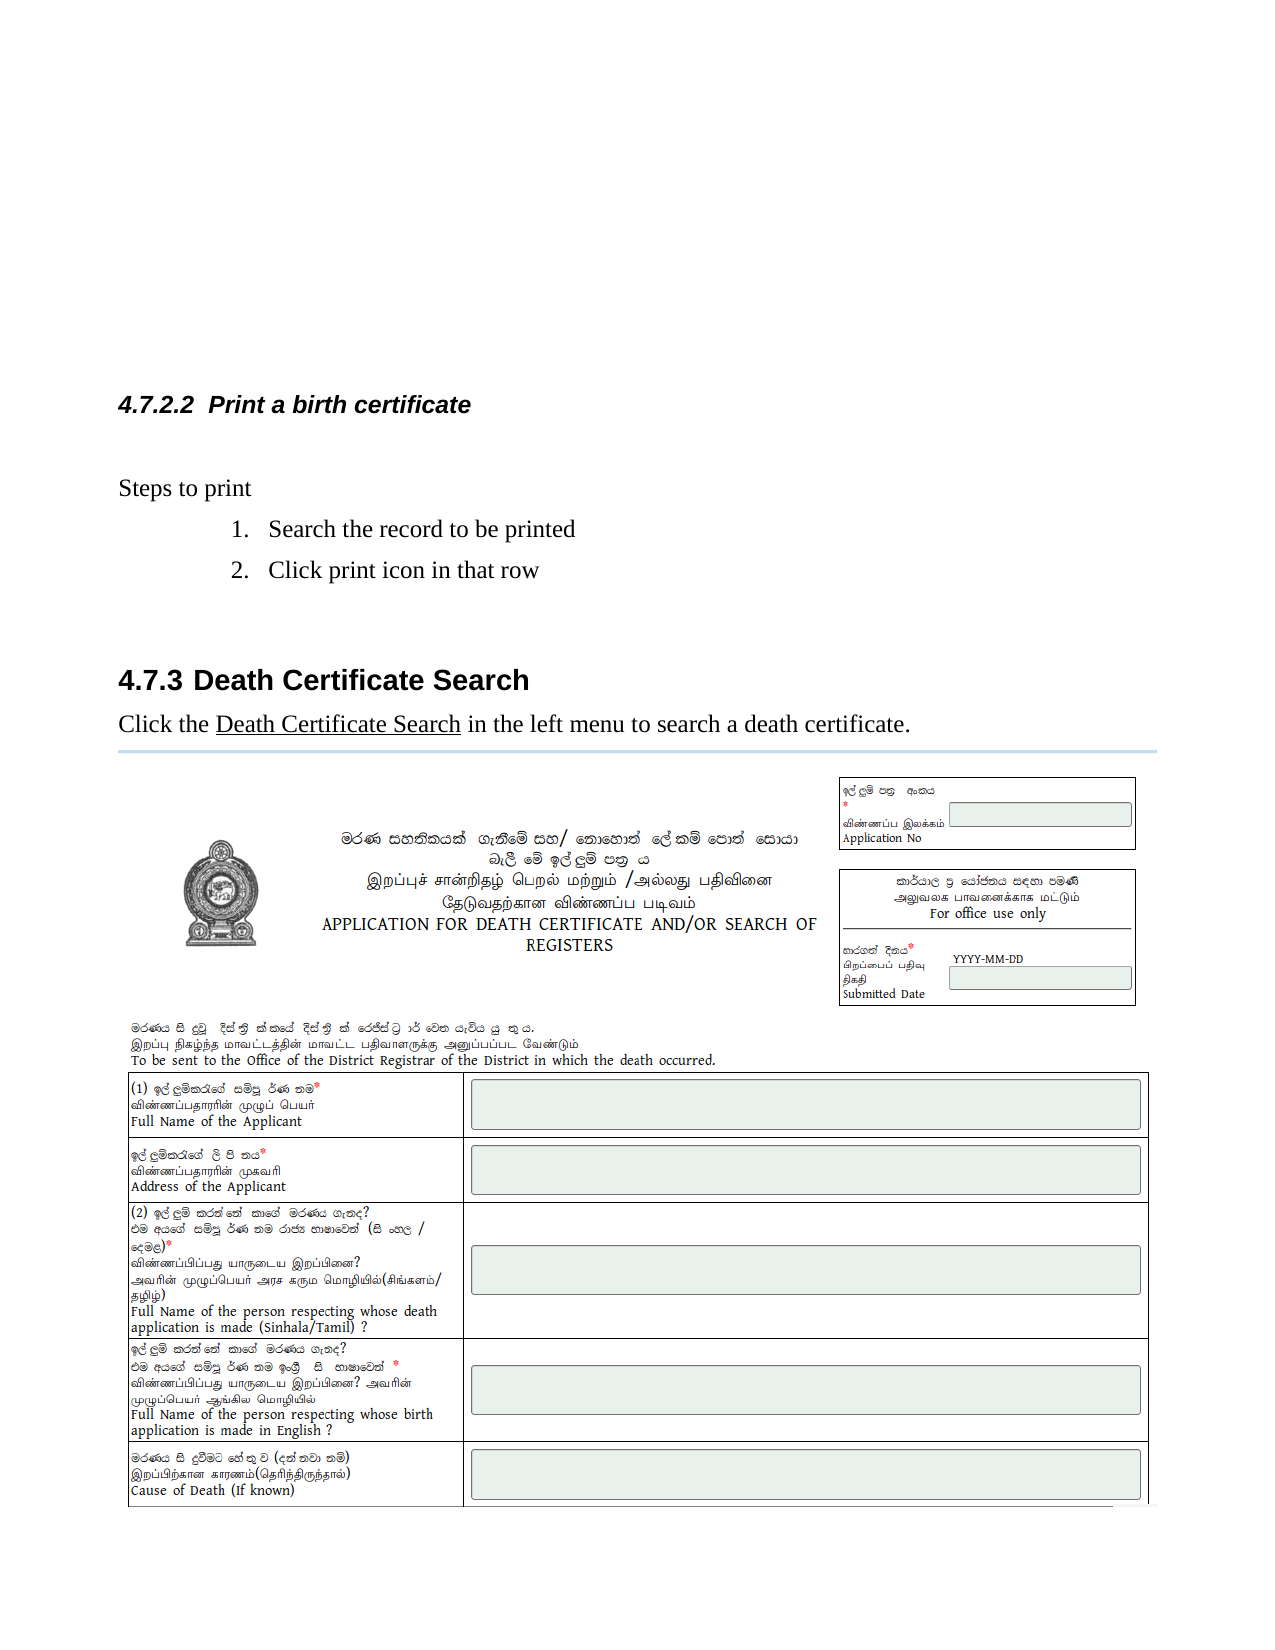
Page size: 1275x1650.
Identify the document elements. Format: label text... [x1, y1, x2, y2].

list Search the record to be printed [231, 514, 1157, 543]
list Click print icon in that row [231, 555, 1157, 584]
picture [118, 750, 1157, 1507]
subtitle Death Certificate Search [118, 663, 1157, 696]
text Steps to print [118, 473, 1157, 502]
text Click the Death Certificate Search in the left menu to search a death certificate. [118, 709, 1157, 738]
subtitle Print a birth certificate [118, 391, 1157, 419]
